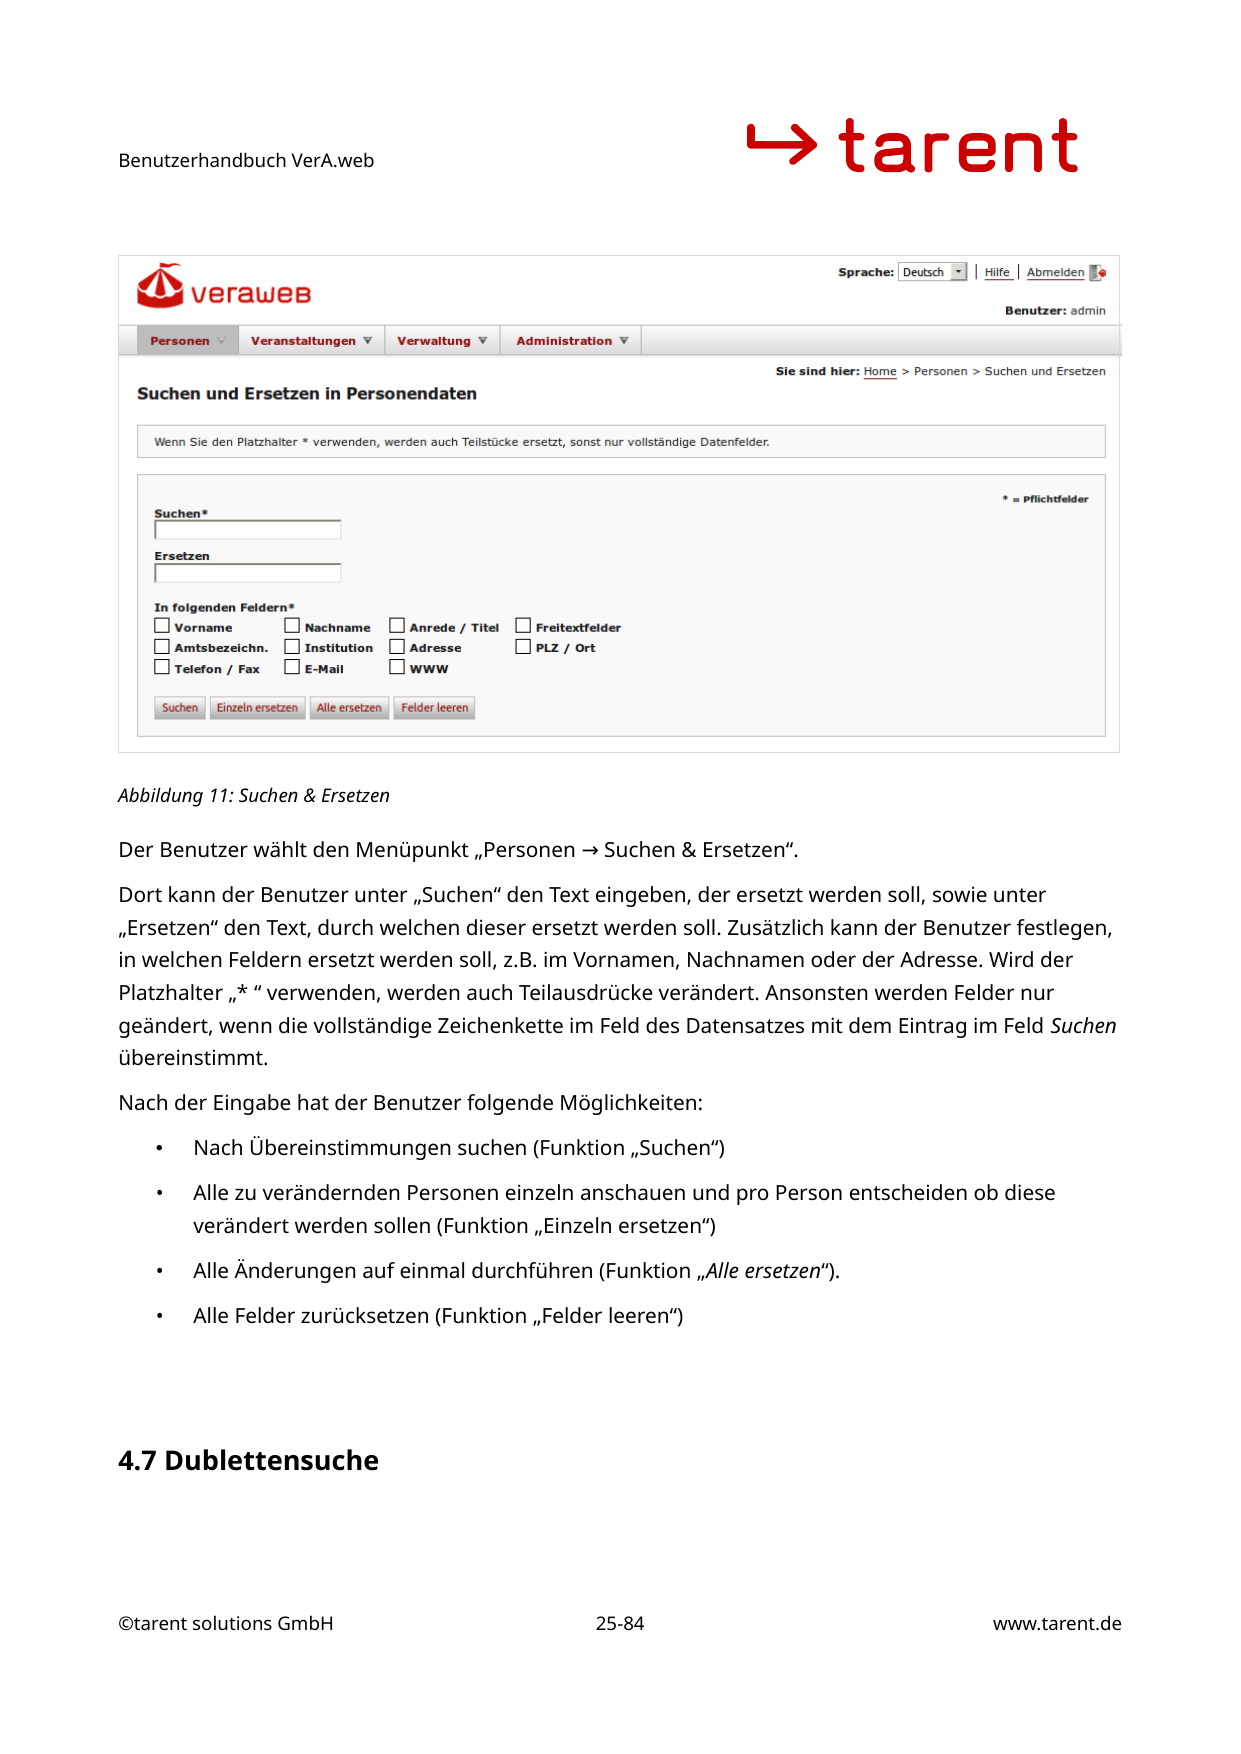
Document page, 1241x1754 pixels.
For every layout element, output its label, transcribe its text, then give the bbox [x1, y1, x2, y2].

text Dort kann der Benutzer unter „Suchen“ den Text eingeben, der ersetzt werden soll, sowie unter „Ersetzen“ den Text, durch welchen dieser ersetzt werden soll. Zusätzlich kann der Benutzer festlegen, in welchen Feldern ersetzt werden soll, z.B. im Vornamen, Nachnamen oder der Adresse. Wird der Platzhalter „* “ verwenden, werden auch Teilausdrücke verändert. Ansonsten werden Felder nur geändert, wenn die vollständige Zeichenkette im Feld des Datensatzes mit dem Eintrag im Feld Suchen übereinstimmt. [118, 880, 1122, 1072]
list Alle Felder zurücksetzen (Funktion „Felder leeren“) [156, 1301, 1122, 1329]
text [118, 232, 1122, 255]
text Nach der Eingabe hat der Benutzer folgende Möglichkeiten: [118, 1088, 1122, 1117]
list Alle Änderungen auf einmal durchführen (Funktion „Alle ersetzen“). [156, 1256, 1122, 1284]
list Nach Übereinstimmungen suchen (Funktion „Suchen“) [156, 1133, 1122, 1162]
subtitle Dublettensuche [118, 1441, 1122, 1478]
list Alle zu verändernden Personen einzeln anschauen und pro Person entscheiden ob diese verändert werden sollen (Funktion „Einzeln ersetzen“) [156, 1178, 1122, 1239]
text Der Benutzer wählt den Menüpunkt „Personen → Suchen & Ersetzen“. [118, 807, 1122, 864]
picture [118, 255, 1122, 755]
text Abbildung 11: Suchen & Ersetzen [118, 755, 1122, 807]
